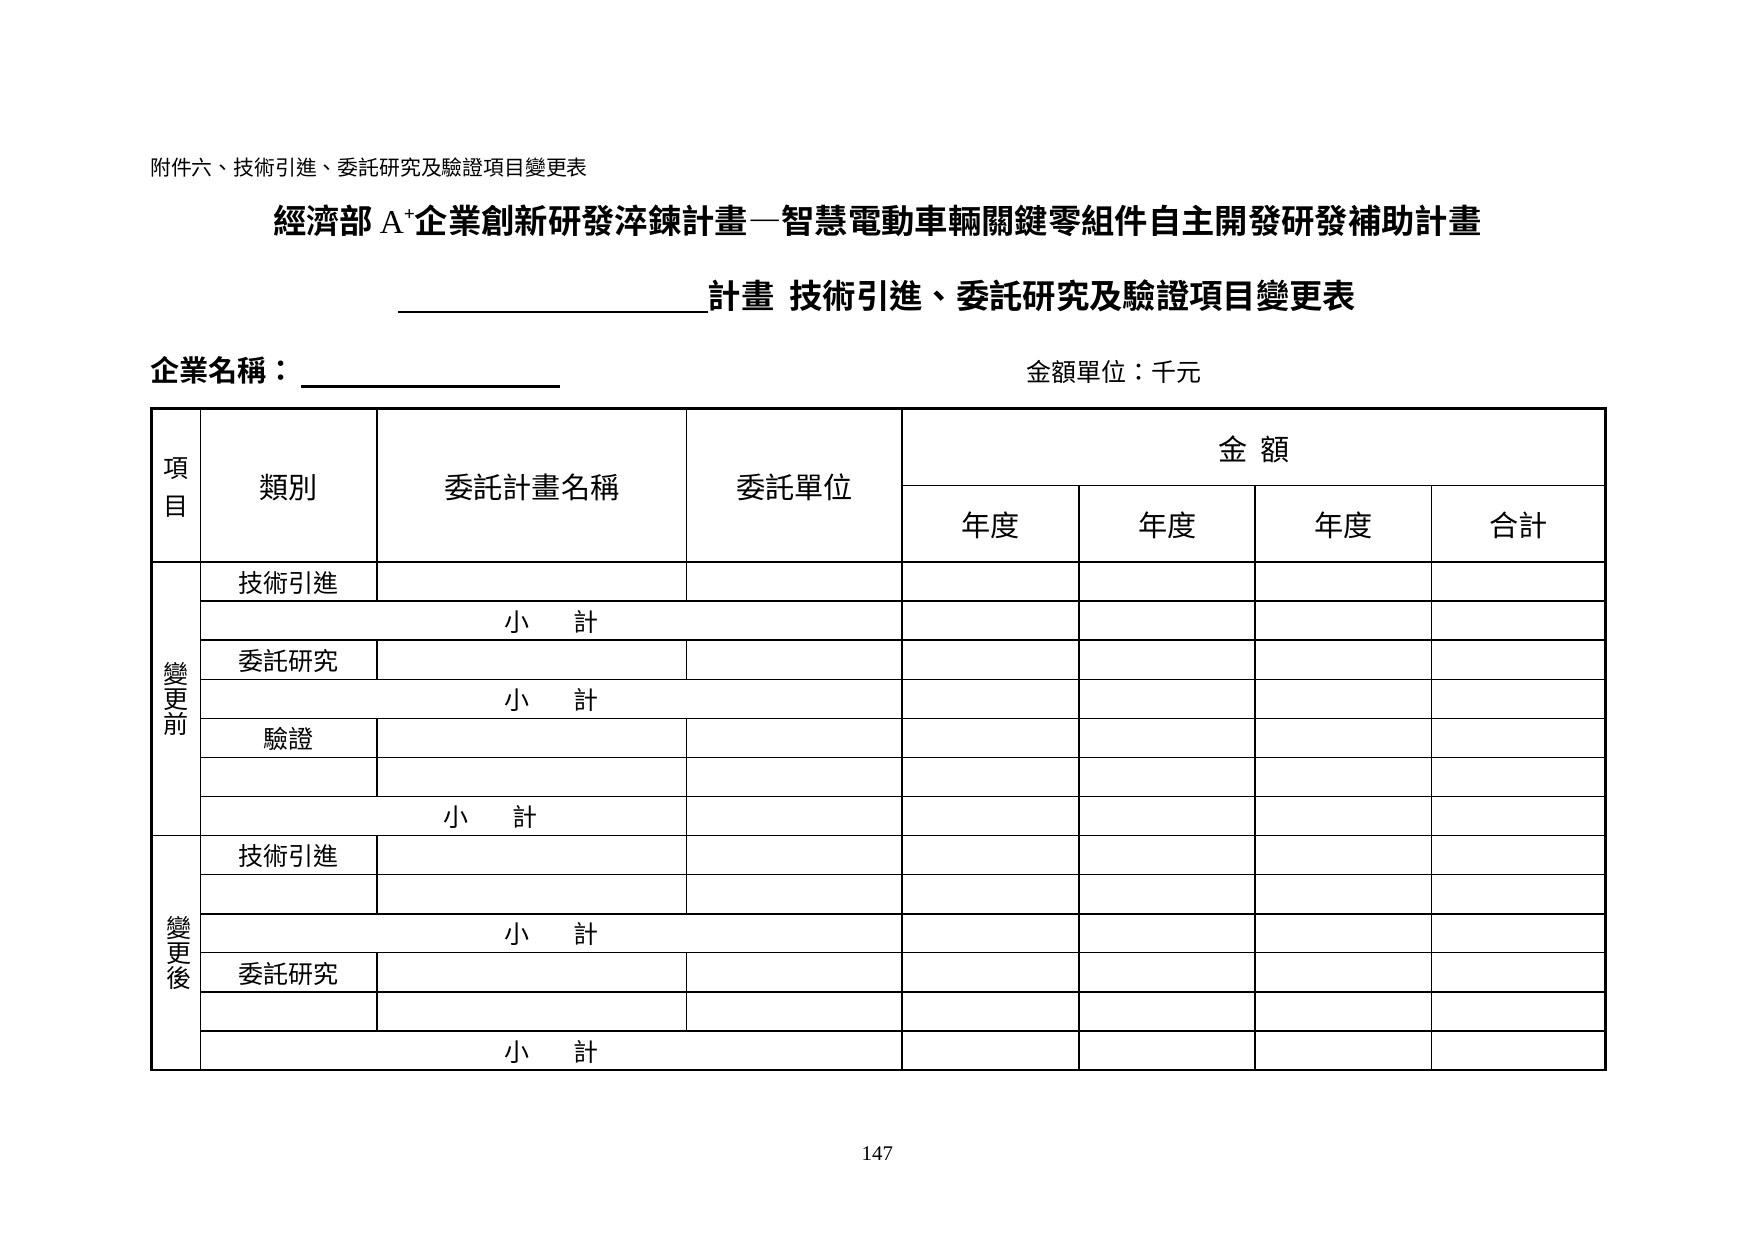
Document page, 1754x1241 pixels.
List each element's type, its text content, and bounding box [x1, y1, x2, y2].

table_header 項目 [153, 410, 200, 561]
table_cell [1432, 1032, 1604, 1069]
table_cell [903, 875, 1078, 913]
table_cell [1080, 680, 1254, 717]
table_cell [687, 953, 901, 991]
table_cell [1256, 563, 1431, 600]
table_cell [903, 953, 1078, 991]
table_cell [903, 719, 1078, 757]
table_header 類別 [201, 410, 376, 561]
table_cell [903, 680, 1078, 717]
table_cell [1080, 719, 1254, 757]
table_cell [903, 797, 1078, 835]
table_cell 變更前 [153, 563, 200, 835]
table_cell [687, 758, 901, 796]
table_cell [1432, 797, 1604, 835]
table_cell [201, 993, 376, 1030]
table_cell [687, 993, 901, 1030]
table_cell 年度 [1256, 486, 1431, 561]
table_cell [903, 758, 1078, 796]
table_cell 驗證 [201, 719, 376, 757]
table_cell [1080, 993, 1254, 1030]
text 經濟部A+企業創新研發淬鍊計畫—智慧電動車輛關鍵零組件自主開發研發補助計畫 [150, 182, 1604, 257]
table_cell [1080, 641, 1254, 678]
table_cell [687, 836, 901, 874]
table_cell [1080, 953, 1254, 991]
table_cell [1432, 758, 1604, 796]
table_cell [378, 641, 686, 678]
table_cell [1256, 719, 1431, 757]
table_cell [1256, 953, 1431, 991]
table_cell [201, 875, 376, 913]
table_cell [1080, 563, 1254, 600]
table_cell 委託研究 [201, 953, 376, 991]
table_cell 小 計 [201, 680, 901, 717]
table_cell [1432, 875, 1604, 913]
table_cell [1080, 797, 1254, 835]
table_cell [903, 915, 1078, 952]
table_cell [378, 836, 686, 874]
table_cell [1256, 602, 1431, 639]
table_cell [1080, 1032, 1254, 1069]
table_cell [378, 758, 686, 796]
table_cell 技術引進 [201, 836, 376, 874]
table_cell [1256, 1032, 1431, 1069]
table_cell 小 計 [201, 915, 901, 952]
table_cell [687, 875, 901, 913]
table_header 委託計畫名稱 [378, 410, 686, 561]
table_cell [378, 875, 686, 913]
table_cell 小 計 [201, 797, 686, 835]
table_cell [1256, 836, 1431, 874]
table_cell [1080, 602, 1254, 639]
table_cell [1080, 758, 1254, 796]
table_cell 小 計 [201, 1032, 901, 1069]
table_cell [1256, 797, 1431, 835]
table_cell [1256, 993, 1431, 1030]
table_cell [1080, 836, 1254, 874]
table_cell [378, 993, 686, 1030]
table_cell 變更後 [153, 836, 200, 1069]
table_cell [1432, 602, 1604, 639]
table_cell [903, 563, 1078, 600]
table_cell [1256, 915, 1431, 952]
table_cell [687, 719, 901, 757]
table_cell 合計 [1432, 486, 1604, 561]
table_cell [378, 719, 686, 757]
table_cell 年度 [903, 486, 1078, 561]
table_cell [903, 993, 1078, 1030]
table_cell [1080, 875, 1254, 913]
table_cell [378, 953, 686, 991]
table_cell [378, 563, 686, 600]
table_cell [1432, 641, 1604, 678]
table_cell [903, 836, 1078, 874]
table_cell [1432, 563, 1604, 600]
table_cell [1256, 875, 1431, 913]
table_cell [903, 641, 1078, 678]
table_cell 年度 [1080, 486, 1254, 561]
text 企業名稱： 金額單位：千元 [150, 332, 1604, 407]
table_cell [903, 1032, 1078, 1069]
table_cell [1432, 915, 1604, 952]
table_cell [1432, 719, 1604, 757]
table_cell [687, 641, 901, 678]
table_header 委託單位 [687, 410, 901, 561]
text 附件六、技術引進、委託研究及驗證項目變更表 [150, 151, 1604, 182]
table_cell [1432, 953, 1604, 991]
table_cell [1256, 641, 1431, 678]
table_cell [1256, 680, 1431, 717]
table_cell [687, 563, 901, 600]
table_cell [1080, 915, 1254, 952]
table_cell 技術引進 [201, 563, 376, 600]
table_cell [903, 602, 1078, 639]
text 計畫 技術引進、委託研究及驗證項目變更表 [150, 257, 1604, 332]
table_cell [1256, 758, 1431, 796]
table_cell 小 計 [201, 602, 901, 639]
table_cell [1432, 836, 1604, 874]
table_cell [201, 758, 376, 796]
table_header 金 額 [903, 410, 1604, 485]
table_cell 委託研究 [201, 641, 376, 678]
table_cell [687, 797, 901, 835]
table_cell [1432, 993, 1604, 1030]
table_cell [1432, 680, 1604, 717]
